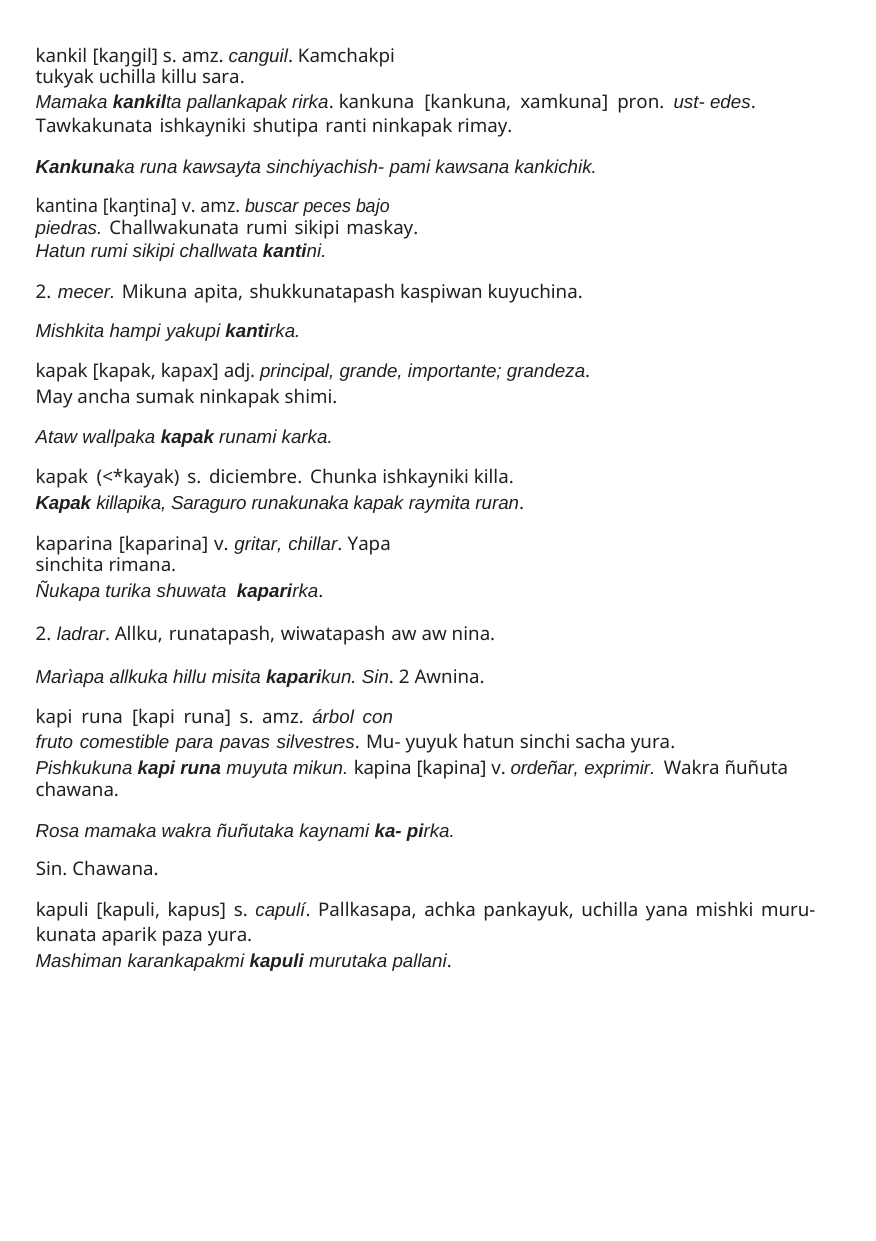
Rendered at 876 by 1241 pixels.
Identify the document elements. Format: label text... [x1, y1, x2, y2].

text Marìapa allkuka hillu misita kaparikun. Sin. 2 Awnina. [35, 663, 772, 688]
text sinchita rimana. [35, 555, 856, 576]
text kapak [kapak, kapax] adj. principal, grande, importante; grandeza. [35, 359, 818, 383]
text 2. mecer. Mikuna apita, shukkunatapash kaspiwan kuyuchina. [35, 279, 818, 304]
text Pishkukuna kapi runa muyuta mikun. kapina [kapina] v. ordeñar, exprimir. Wakra ñuñuta chawana. [35, 755, 817, 802]
text kaparina [kaparina] v. gritar, chillar. Yapa [35, 532, 856, 555]
text tukyak uchilla killu sara. [35, 67, 856, 88]
text 2. ladrar. Allku, runatapash, wiwatapash aw aw nina. [35, 620, 817, 646]
text kapi runa [kapi runa] s. amz. árbol con [35, 706, 856, 729]
text kankil [kaŋgil] s. amz. canguil. Kamchakpi [35, 44, 856, 67]
text Sin. Chawana. [36, 859, 856, 879]
text Ñukapa turika shuwata kaparirka. [35, 577, 856, 602]
text piedras. Challwakunata rumi sikipi maskay. [35, 217, 856, 239]
text fruto comestible para pavas silvestres. Mu- yuyuk hatun sinchi sacha yura. [35, 729, 817, 754]
text May ancha sumak ninkapak shimi. [35, 384, 856, 409]
text kantina [kaŋtina] v. amz. buscar peces bajo [35, 194, 856, 217]
text Kankunaka runa kawsayta sinchiyachish- pami kawsana kankichik. [35, 156, 818, 177]
text Ataw wallpaka kapak runami karka. [35, 427, 856, 447]
text Rosa mamaka wakra ñuñutaka kaynami ka- pirka. [35, 820, 817, 842]
text Mamaka kankilta pallankapak rirka. kankuna [kankuna, xamkuna] pron. ust- edes. Tawkakunata ishkayniki shutipa ranti ninkapak rimay. [35, 89, 818, 138]
text Kapak killapika, Saraguro runakunaka kapak raymita ruran. [35, 489, 818, 515]
text Mashiman karankapakmi kapuli murutaka pallani. [35, 947, 818, 973]
text Hatun rumi sikipi challwata kantini. [35, 239, 856, 261]
text kapak (<*kayak) s. diciembre. Chunka ishkayniki killa. [35, 464, 818, 488]
text kapuli [kapuli, kapus] s. capulí. Pallkasapa, achka pankayuk, uchilla yana mishki muru- kunata aparik paza yura. [36, 896, 816, 947]
text Mishkita hampi yakupi kantirka. [35, 321, 856, 342]
